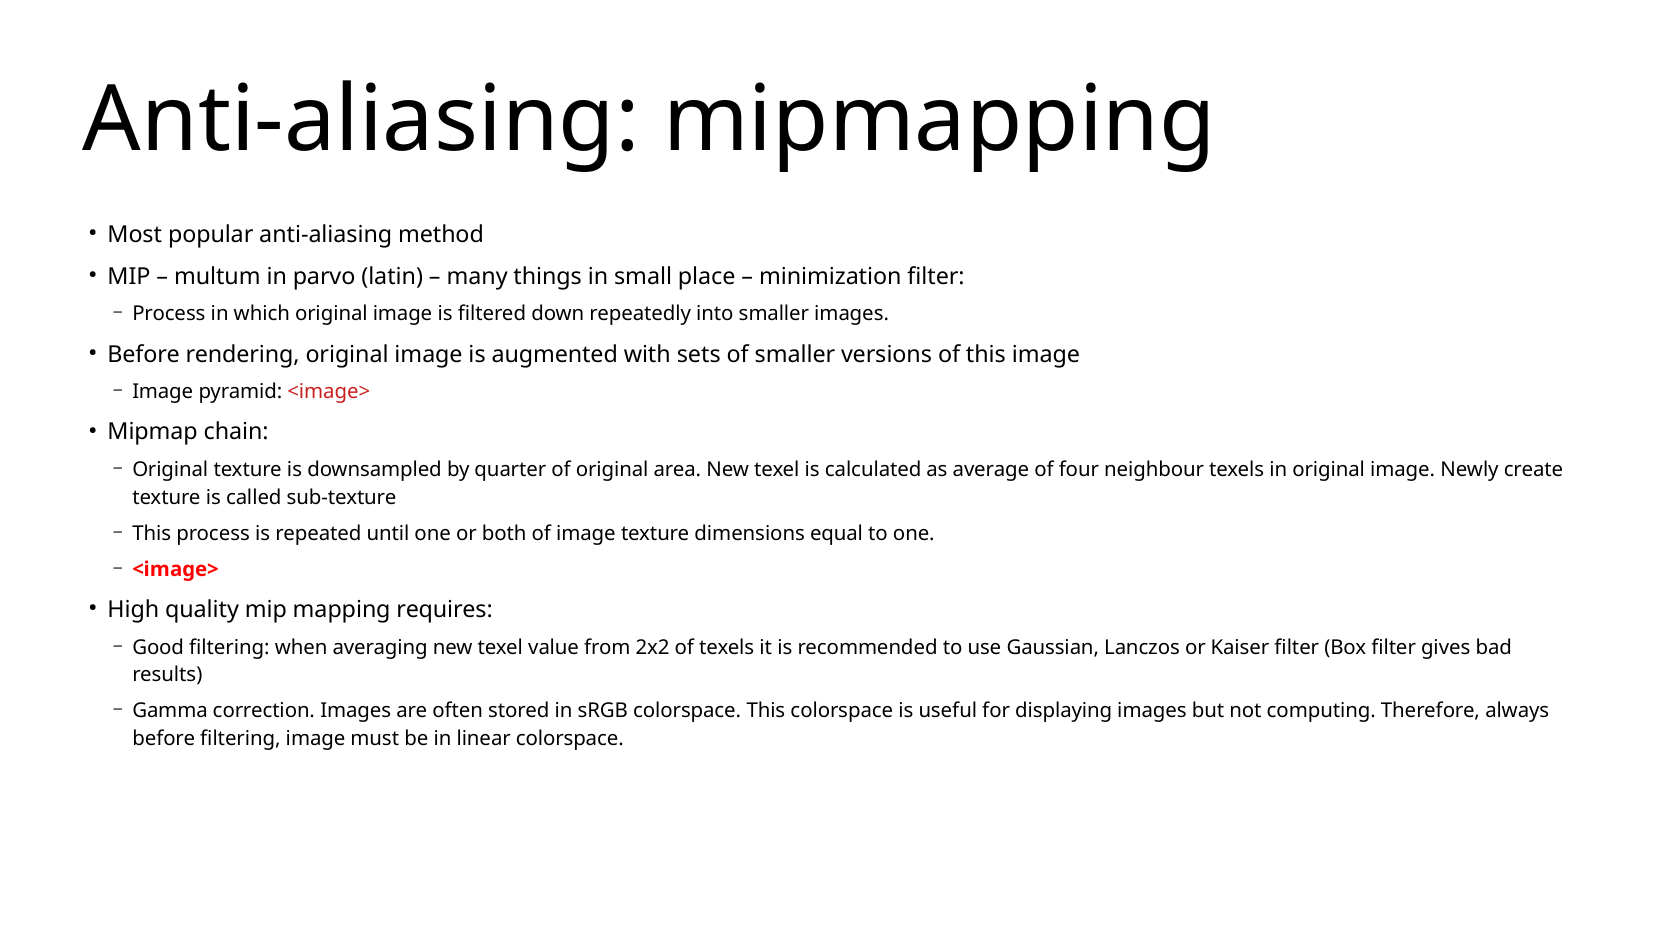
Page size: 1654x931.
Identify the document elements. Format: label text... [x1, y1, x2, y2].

list Most popular anti-aliasing method MIP – multum in parvo (latin) – many things in small place – minimization filter: Process in which original image is filtered down repeatedly into smaller images. Before rendering, original image is augmented with sets of smaller versions of this image Image pyramid: <image> Mipmap chain: Original texture is downsampled by quarter of original area. New texel is calculated as average of four neighbour texels in original image. Newly create texture is called sub-texture This process is repeated until one or both of image texture dimensions equal to one. <image> High quality mip mapping requires: Good filtering: when averaging new texel value from 2x2 of texels it is recommended to use Gaussian, Lanczos or Kaiser filter (Box filter gives bad results) Gamma correction. Images are often stored in sRGB colorspace. This colorspace is useful for displaying images but not computing. Therefore, always before filtering, image must be in linear colorspace. [82, 217, 1571, 758]
title Anti-aliasing: mipmapping [82, 37, 1571, 193]
